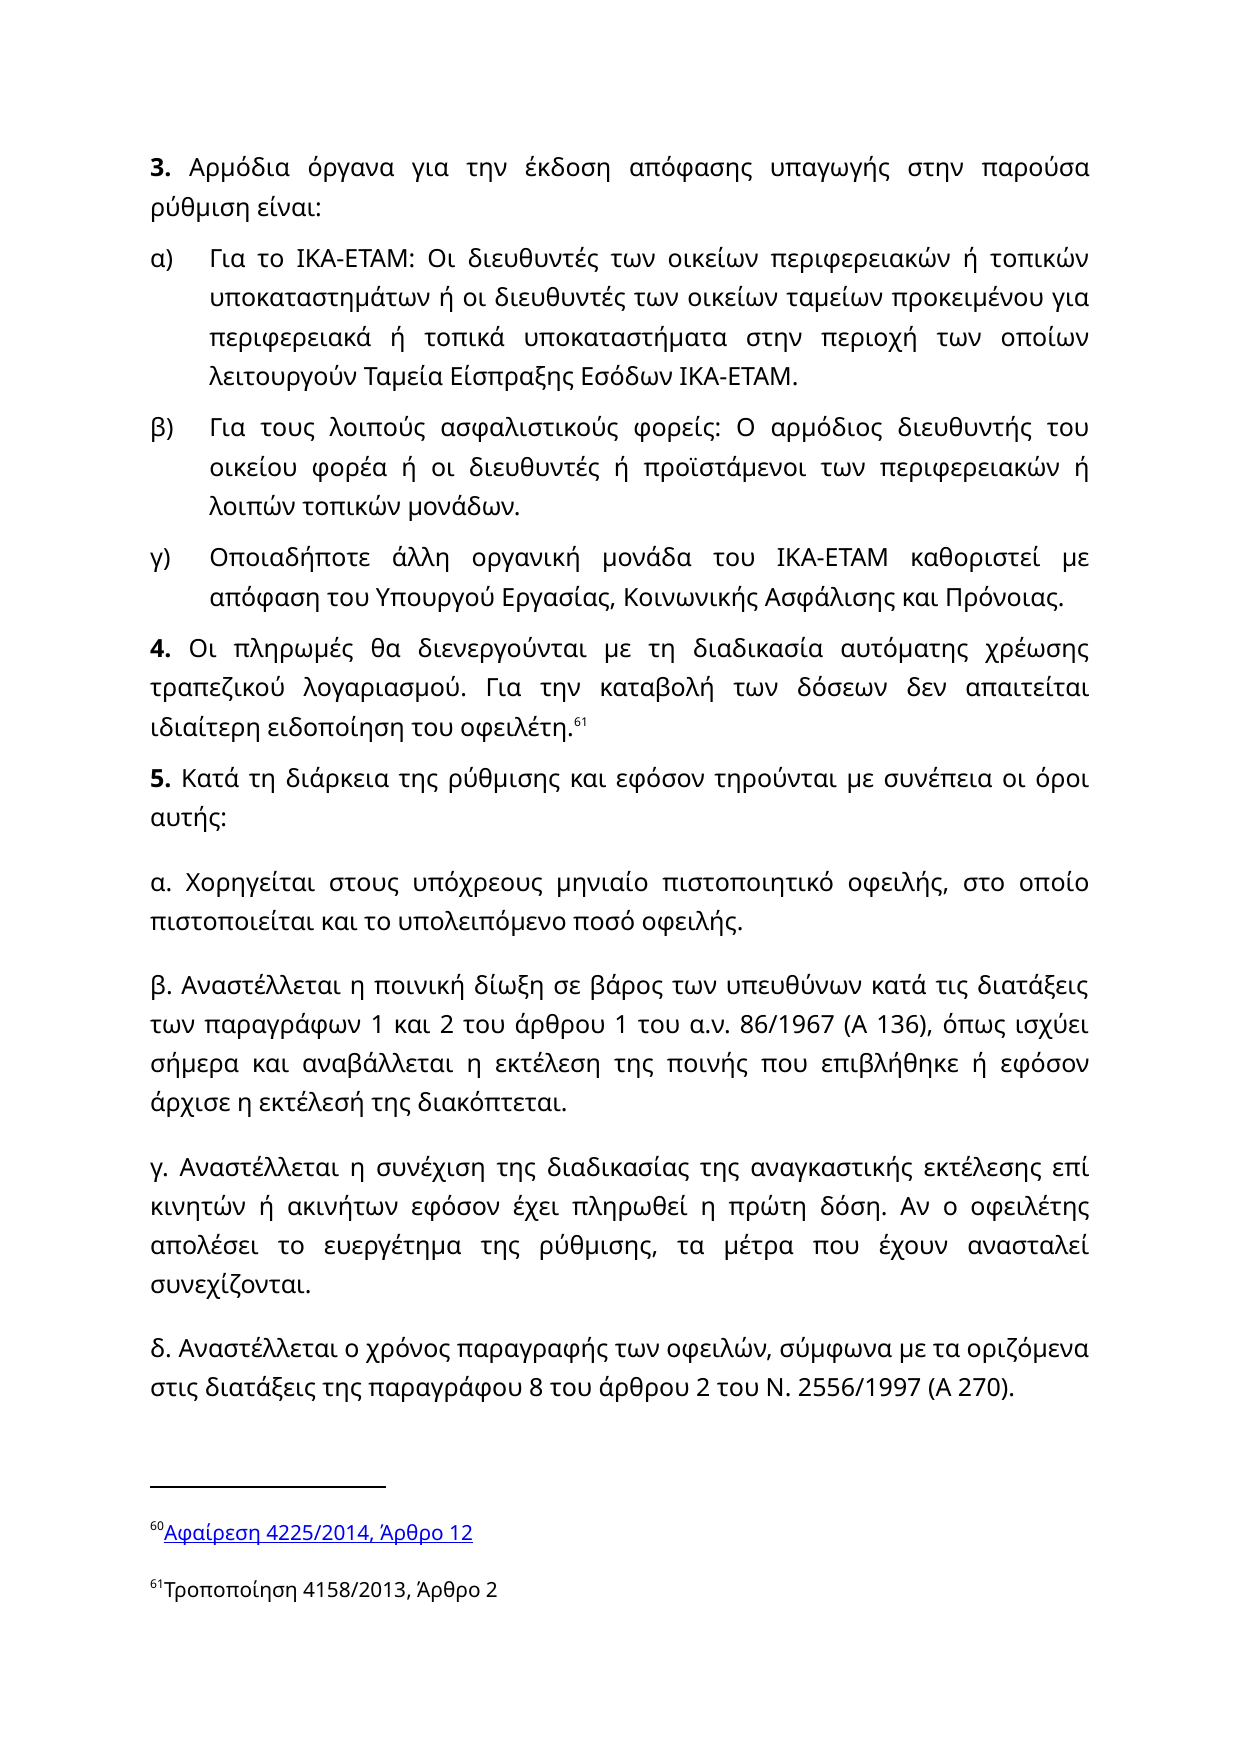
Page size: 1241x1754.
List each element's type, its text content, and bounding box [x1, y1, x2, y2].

text Τροποποίηση 4158/2013, Άρθρο 2 [150, 1576, 1090, 1604]
list α) Για το ΙΚΑ-ΕΤΑΜ: Οι διευθυντές των οικείων περιφερειακών ή τοπικών υποκαταστημάτων ή οι διευθυντές των οικείων ταμείων προκειμένου για περιφερειακά ή τοπικά υποκαταστήματα στην περιοχή των οποίων λειτουργούν Ταμεία Είσπραξης Εσόδων ΙΚΑ-ΕΤΑΜ. [150, 241, 1090, 392]
text δ. Αναστέλλεται ο χρόνος παραγραφής των οφειλών, σύμφωνα με τα οριζόμενα στις διατάξεις της παραγράφου 8 του άρθρου 2 του Ν. 2556/1997 (Α 270). [150, 1331, 1090, 1404]
text 5. Κατά τη διάρκεια της ρύθμισης και εφόσον τηρούνται με συνέπεια οι όροι αυτής: [150, 761, 1090, 834]
list β) Για τους λοιπούς ασφαλιστικούς φορείς: Ο αρμόδιος διευθυντής του οικείου φορέα ή οι διευθυντές ή προϊστάμενοι των περιφερειακών ή λοιπών τοπικών μονάδων. [150, 410, 1090, 522]
list γ) Οποιαδήποτε άλλη οργανική μονάδα του ΙΚΑ-ΕΤΑΜ καθοριστεί με απόφαση του Υπουργού Εργασίας, Κοινωνικής Ασφάλισης και Πρόνοιας. [150, 540, 1090, 613]
text α. Χορηγείται στους υπόχρεους μηνιαίο πιστοποιητικό οφειλής, στο οποίο πιστοποιείται και το υπολειπόμενο ποσό οφειλής. [150, 864, 1090, 937]
text β. Αναστέλλεται η ποινική δίωξη σε βάρος των υπευθύνων κατά τις διατάξεις των παραγράφων 1 και 2 του άρθρου 1 του α.ν. 86/1967 (Α 136), όπως ισχύει σήμερα και αναβάλλεται η εκτέλεση της ποινής που επιβλήθηκε ή εφόσον άρχισε η εκτέλεσή της διακόπτεται. [150, 967, 1090, 1119]
text Αφαίρεση 4225/2014, Άρθρο 12 [150, 1518, 1090, 1546]
text 4. Οι πληρωμές θα διενεργούνται με τη διαδικασία αυτόματης χρέωσης τραπεζικού λογαριασμού. Για την καταβολή των δόσεων δεν απαιτείται ιδιαίτερη ειδοποίηση του οφειλέτη. [150, 631, 1090, 743]
text γ. Αναστέλλεται η συνέχιση της διαδικασίας της αναγκαστικής εκτέλεσης επί κινητών ή ακινήτων εφόσον έχει πληρωθεί η πρώτη δόση. Αν ο οφειλέτης απολέσει το ευεργέτημα της ρύθμισης, τα μέτρα που έχουν ανασταλεί συνεχίζονται. [150, 1149, 1090, 1301]
text 3. Αρμόδια όργανα για την έκδοση απόφασης υπαγωγής στην παρούσα ρύθμιση είναι: [150, 150, 1090, 223]
